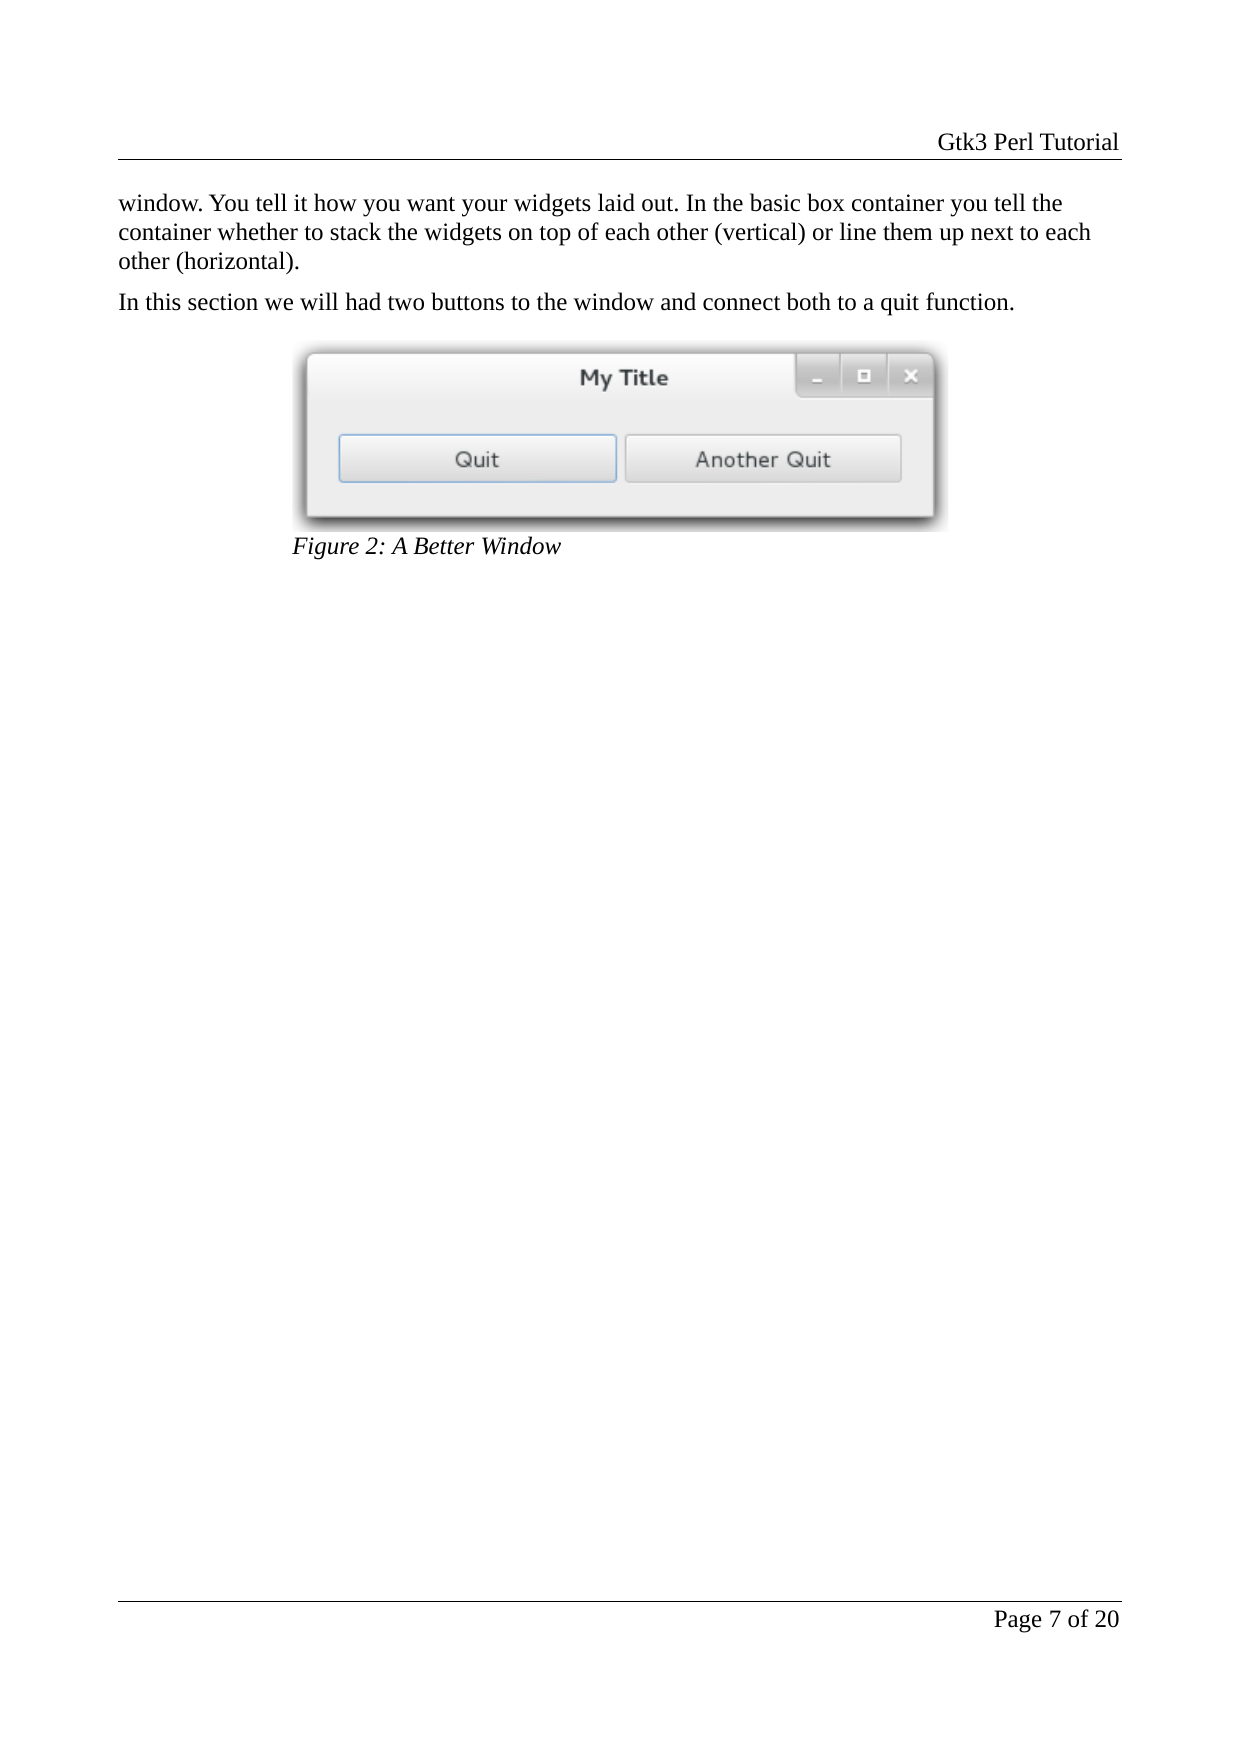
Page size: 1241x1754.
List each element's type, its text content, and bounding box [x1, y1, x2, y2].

text window. You tell it how you want your widgets laid out. In the basic box container you tell the container whether to stack the widgets on top of each other (vertical) or line them up next to each other (horizontal). [118, 188, 1122, 274]
text In this section we will had two buttons to the window and connect both to a quit function. [118, 287, 1122, 316]
picture [292, 340, 949, 532]
text Figure 2: A better window [292, 532, 948, 560]
